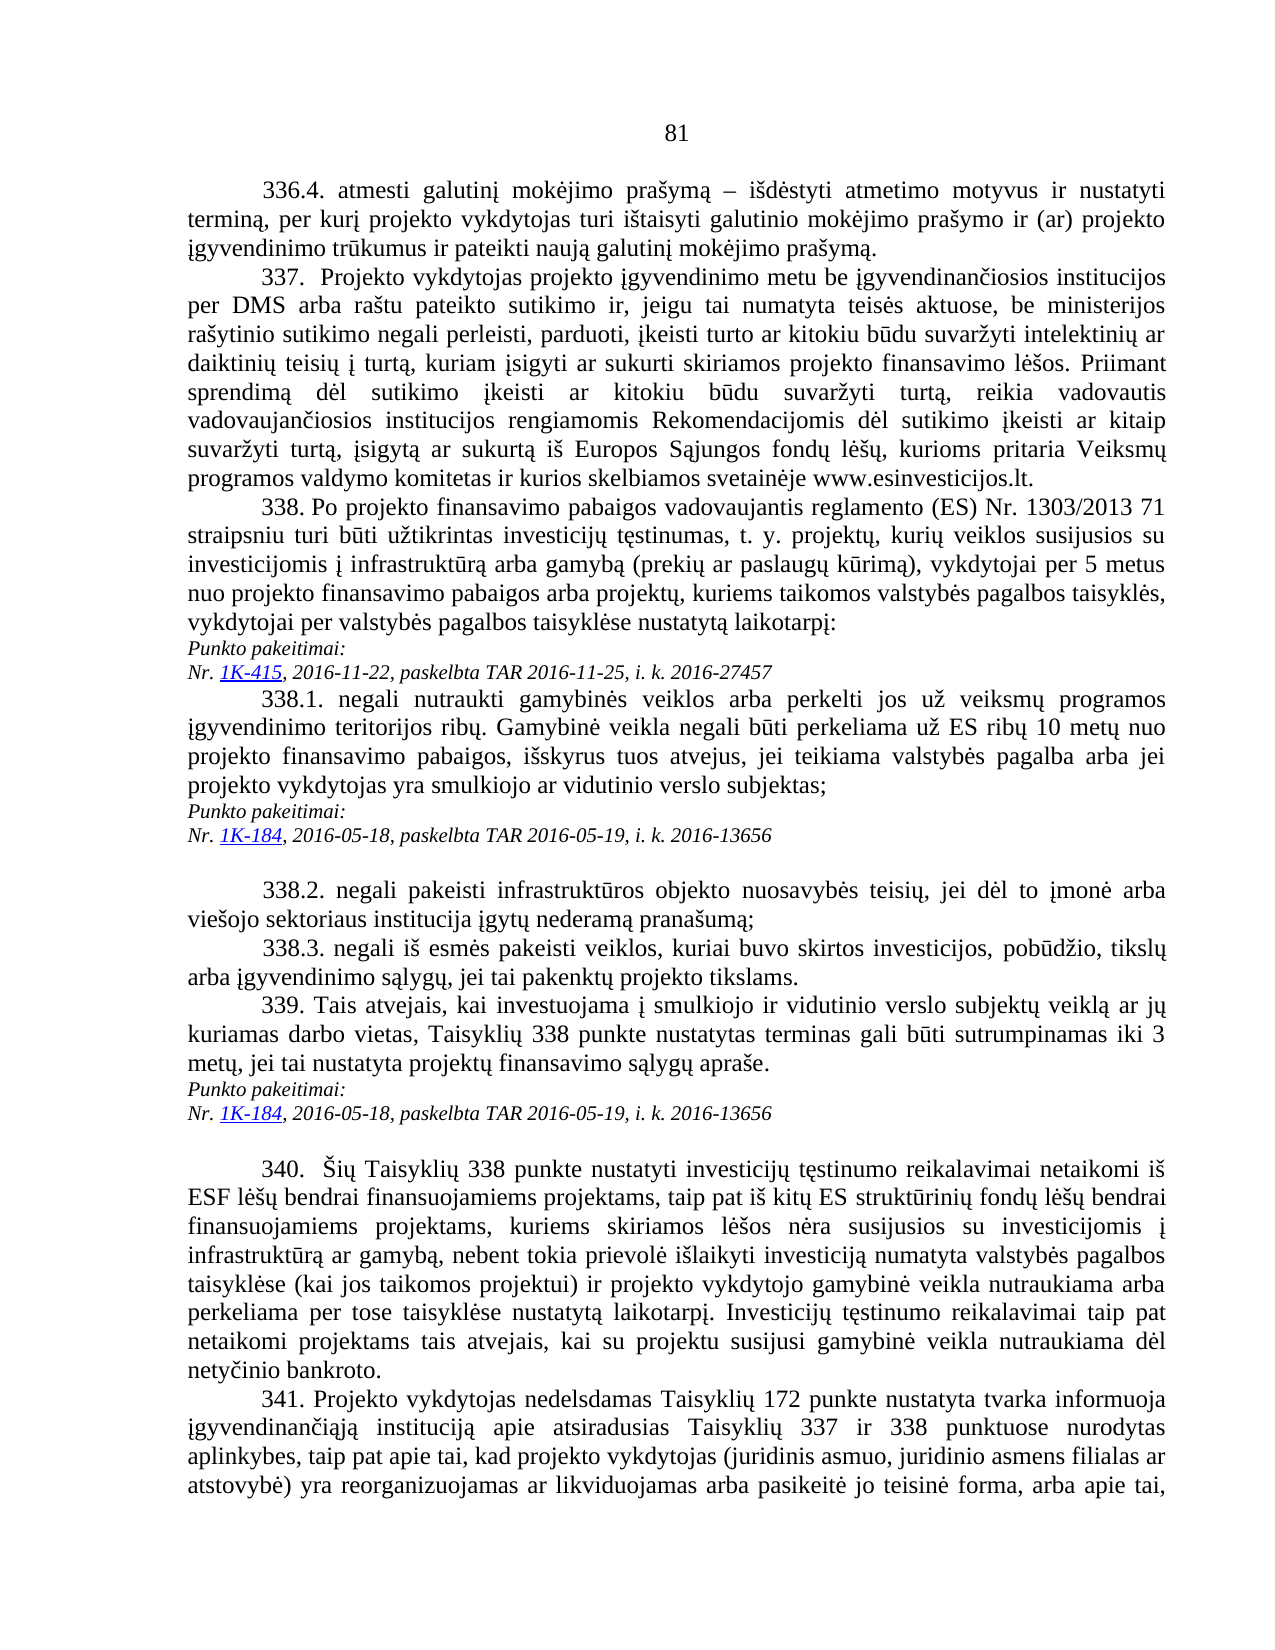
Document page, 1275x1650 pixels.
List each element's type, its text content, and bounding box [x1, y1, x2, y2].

text 338.3. negali iš esmės pakeisti veiklos, kuriai buvo skirtos investicijos, pobūdžio, tikslų arba įgyvendinimo sąlygų, jei tai pakenktų projekto tikslams. [187, 933, 1167, 991]
text 338. Po projekto finansavimo pabaigos vadovaujantis reglamento (ES) Nr. 1303/2013 71 straipsniu turi būti užtikrintas investicijų tęstinumas, t. y. projektų, kurių veiklos susijusios su investicijomis į infrastruktūrą arba gamybą (prekių ar paslaugų kūrimą), vykdytojai per 5 metus nuo projekto finansavimo pabaigos arba projektų, kuriems taikomos valstybės pagalbos taisyklės, vykdytojai per valstybės pagalbos taisyklėse nustatytą laikotarpį: [187, 492, 1167, 636]
text 340. Šių Taisyklių 338 punkte nustatyti investicijų tęstinumo reikalavimai netaikomi iš ESF lėšų bendrai finansuojamiems projektams, taip pat iš kitų ES struktūrinių fondų lėšų bendrai finansuojamiems projektams, kuriems skiriamos lėšos nėra susijusios su investicijomis į infrastruktūrą ar gamybą, nebent tokia prievolė išlaikyti investiciją numatyta valstybės pagalbos taisyklėse (kai jos taikomos projektui) ir projekto vykdytojo gamybinė veikla nutraukiama arba perkeliama per tose taisyklėse nustatytą laikotarpį. Investicijų tęstinumo reikalavimai taip pat netaikomi projektams tais atvejais, kai su projektu susijusi gamybinė veikla nutraukiama dėl netyčinio bankroto. [187, 1154, 1167, 1384]
text Nr. 1K-184, 2016-05-18, paskelbta TAR 2016-05-19, i. k. 2016-13656 [187, 1101, 1167, 1125]
text 338.1. negali nutraukti gamybinės veiklos arba perkelti jos už veiksmų programos įgyvendinimo teritorijos ribų. Gamybinė veikla negali būti perkeliama už ES ribų 10 metų nuo projekto finansavimo pabaigos, išskyrus tuos atvejus, jei teikiama valstybės pagalba arba jei projekto vykdytojas yra smulkiojo ar vidutinio verslo subjektas; [187, 684, 1167, 799]
text Punkto pakeitimai: [187, 1077, 1167, 1101]
text Nr. 1K-415, 2016-11-22, paskelbta TAR 2016-11-25, i. k. 2016-27457 [187, 660, 1167, 684]
text Punkto pakeitimai: [187, 636, 1167, 660]
text Punkto pakeitimai: [187, 799, 1167, 823]
text 337. Projekto vykdytojas projekto įgyvendinimo metu be įgyvendinančiosios institucijos per DMS arba raštu pateikto sutikimo ir, jeigu tai numatyta teisės aktuose, be ministerijos rašytinio sutikimo negali perleisti, parduoti, įkeisti turto ar kitokiu būdu suvaržyti intelektinių ar daiktinių teisių į turtą, kuriam įsigyti ar sukurti skiriamos projekto finansavimo lėšos. Priimant sprendimą dėl sutikimo įkeisti ar kitokiu būdu suvaržyti turtą, reikia vadovautis vadovaujančiosios institucijos rengiamomis Rekomendacijomis dėl sutikimo įkeisti ar kitaip suvaržyti turtą, įsigytą ar sukurtą iš Europos Sąjungos fondų lėšų, kurioms pritaria Veiksmų programos valdymo komitetas ir kurios skelbiamos svetainėje www.esinvesticijos.lt. [187, 262, 1167, 492]
text Nr. 1K-184, 2016-05-18, paskelbta TAR 2016-05-19, i. k. 2016-13656 [187, 823, 1167, 847]
text 336.4. atmesti galutinį mokėjimo prašymą – išdėstyti atmetimo motyvus ir nustatyti terminą, per kurį projekto vykdytojas turi ištaisyti galutinio mokėjimo prašymo ir (ar) projekto įgyvendinimo trūkumus ir pateikti naują galutinį mokėjimo prašymą. [187, 176, 1167, 262]
text 341. Projekto vykdytojas nedelsdamas Taisyklių 172 punkte nustatyta tvarka informuoja įgyvendinančiąją instituciją apie atsiradusias Taisyklių 337 ir 338 punktuose nurodytas aplinkybes, taip pat apie tai, kad projekto vykdytojas (juridinis asmuo, juridinio asmens filialas ar atstovybė) yra reorganizuojamas ar likviduojamas arba pasikeitė jo teisinė forma, arba apie tai, [187, 1384, 1167, 1499]
text 338.2. negali pakeisti infrastruktūros objekto nuosavybės teisių, jei dėl to įmonė arba viešojo sektoriaus institucija įgytų nederamą pranašumą; [187, 876, 1167, 933]
text 339. Tais atvejais, kai investuojama į smulkiojo ir vidutinio verslo subjektų veiklą ar jų kuriamas darbo vietas, Taisyklių 338 punkte nustatytas terminas gali būti sutrumpinamas iki 3 metų, jei tai nustatyta projektų finansavimo sąlygų apraše. [187, 991, 1167, 1077]
